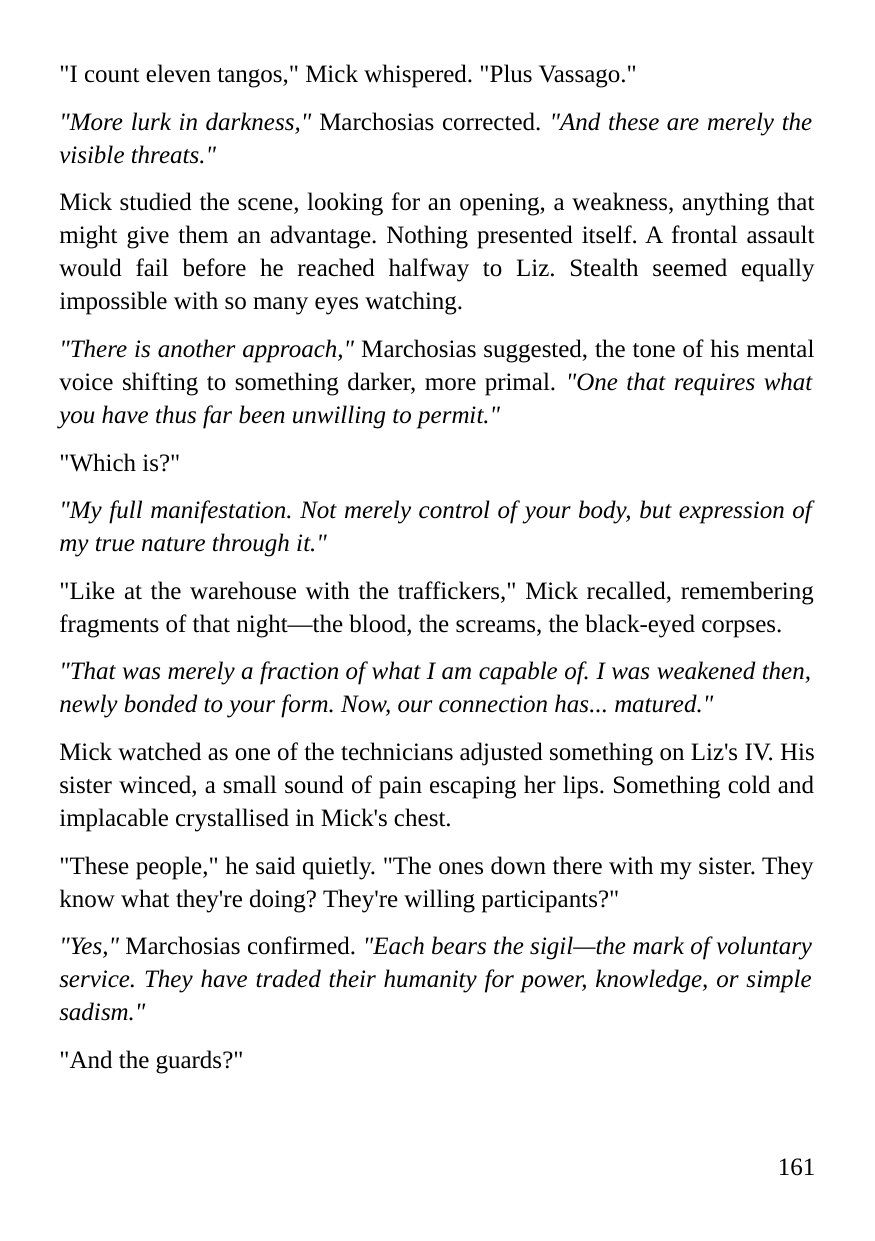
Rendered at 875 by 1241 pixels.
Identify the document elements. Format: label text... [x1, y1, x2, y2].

text "And the guards?" [59, 1045, 815, 1074]
text "My full manifestation. Not merely control of your body, but expression of my true nature through it." [59, 495, 815, 557]
text "These people," he said quietly. "The ones down there with my sister. They know what they're doing? They're willing participants?" [59, 851, 815, 912]
text "Yes," Marchosias confirmed. "Each bears the sigil—the mark of voluntary service. They have traded their humanity for power, knowledge, or simple sadism." [59, 931, 815, 1026]
text "There is another approach," Marchosias suggested, the tone of his mental voice shifting to something darker, more primal. "One that requires what you have thus far been unwilling to permit." [59, 334, 815, 429]
text Mick watched as one of the technicians adjusted something on Liz's IV. His sister winced, a small sound of pain escaping her lips. Something cold and implacable crystallised in Mick's chest. [59, 737, 815, 832]
text "That was merely a fraction of what I am capable of. I was weakened then, newly bonded to your form. Now, our connection has... matured." [59, 656, 815, 718]
text "I count eleven tangos," Mick whispered. "Plus Vassago." [59, 59, 815, 88]
text "More lurk in darkness," Marchosias corrected. "And these are merely the visible threats." [59, 107, 815, 168]
text "Like at the warehouse with the traffickers," Mick recalled, remembering fragments of that night—the blood, the screams, the black-eyed corpses. [59, 576, 815, 638]
text "Which is?" [59, 448, 815, 476]
text Mick studied the scene, looking for an opening, a weakness, anything that might give them an advantage. Nothing presented itself. A frontal assault would fail before he reached halfway to Liz. Stealth seemed equally impossible with so many eyes watching. [59, 187, 815, 315]
